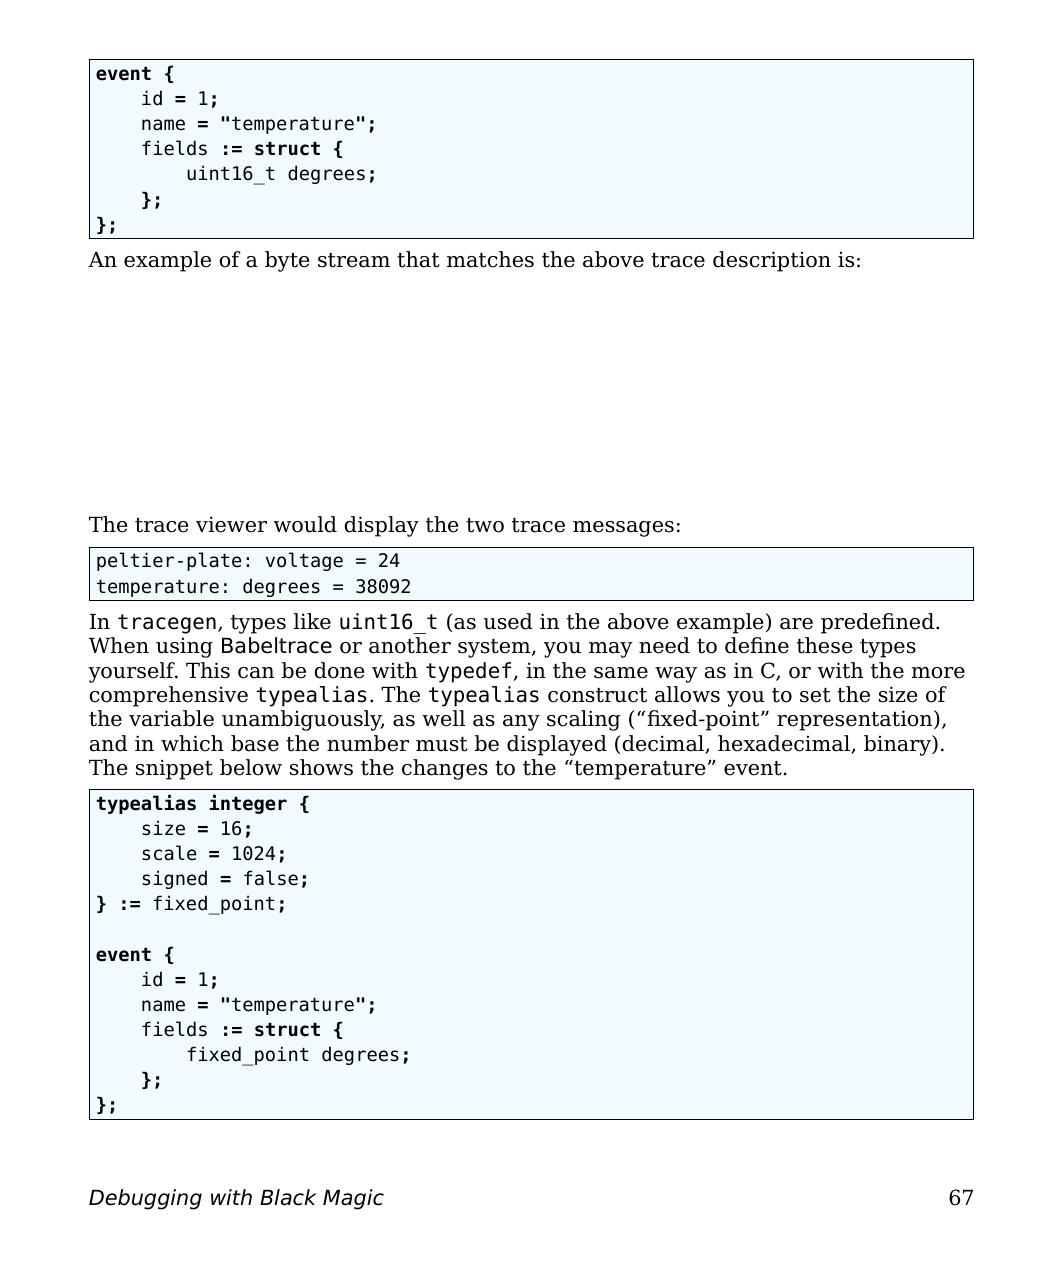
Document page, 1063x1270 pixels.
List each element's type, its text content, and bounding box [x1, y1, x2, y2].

text peltier-plate: voltage = 24 [90, 548, 973, 572]
text name = "temperature"; [90, 109, 973, 134]
text } := fixed_point; [90, 889, 973, 914]
text id = 1; [90, 84, 973, 109]
text temperature: degrees = 38092 [90, 572, 973, 600]
text }; [90, 210, 973, 238]
text size = 16; [90, 814, 973, 839]
text }; [90, 1065, 973, 1090]
text scale = 1024; [90, 839, 973, 864]
text fixed_point degrees; [90, 1040, 973, 1065]
text event { [90, 940, 973, 965]
text name = "temperature"; [90, 990, 973, 1015]
text id = 1; [90, 965, 973, 990]
text }; [90, 184, 973, 210]
text uint16_t degrees; [90, 159, 973, 184]
text An example of a byte stream that matches the above trace description is: [88, 248, 974, 273]
text signed = false; [90, 864, 973, 889]
text fields := struct { [90, 1015, 973, 1040]
text The trace viewer would display the two trace messages: [88, 513, 974, 538]
text typealias integer { [90, 790, 973, 814]
text fields := struct { [90, 134, 973, 159]
text In tracegen, types like uint16_t (as used in the above example) are predefined. When using Babeltrace or another system, you may need to define these types yourself. This can be done with typedef, in the same way as in C, or with the more comprehensive typealias. The typealias construct allows you to set the size of the variable unambiguously, as well as any scaling (“fixed-point” representation), and in which base the number must be displayed (decimal, hexadecimal, binary). The snippet below shows the changes to the “temperature” event. [88, 610, 974, 780]
text event { [90, 60, 973, 84]
text }; [90, 1090, 973, 1119]
